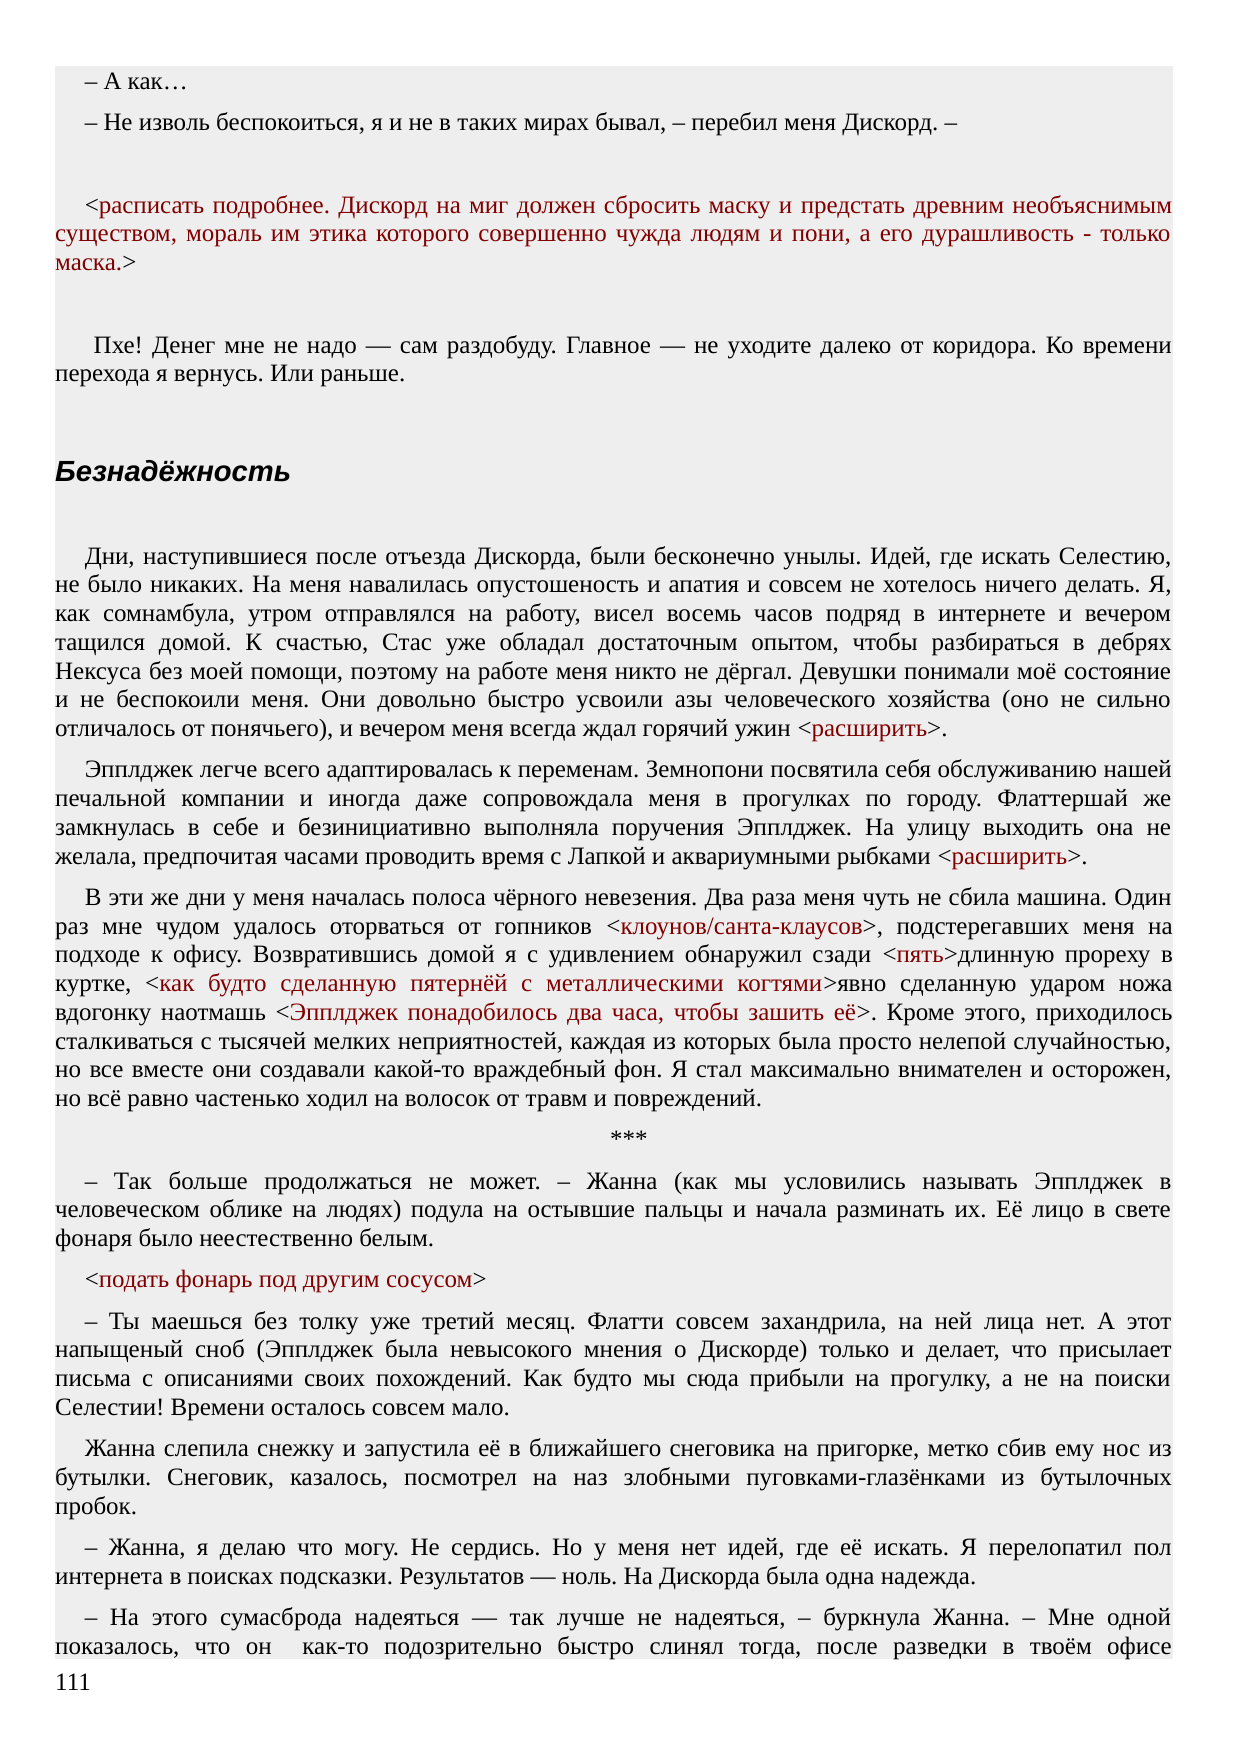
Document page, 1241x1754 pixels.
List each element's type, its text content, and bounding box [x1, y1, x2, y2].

text Пхе! Денег мне не надо — сам раздобуду. Главное — не уходите далеко от коридора. Ко времени перехода я вернусь. Или раньше. [55, 330, 1173, 387]
text <расписать подробнее. Дискорд на миг должен сбросить маску и предстать древним необъяснимым существом, мораль им этика которого совершенно чужда людям и пони, а его дурашливость - только маска.> [55, 190, 1173, 276]
text – Не изволь беспокоиться, я и не в таких мирах бывал, – перебил меня Дискорд. – [55, 107, 1173, 136]
text – Так больше продолжаться не может. – Жанна (как мы условились называть Эпплджек в человеческом облике на людях) подула на остывшие пальцы и начала разминать их. Её лицо в свете фонаря было неестественно белым. [55, 1166, 1173, 1252]
text В эти же дни у меня началась полоса чёрного невезения. Два раза меня чуть не сбила машина. Один раз мне чудом удалось оторваться от гопников <клоунов/санта-клаусов>, подстерегавших меня на подходе к офису. Возвратившись домой я с удивлением обнаружил сзади <пять>длинную прореху в куртке, <как будто сделанную пятернёй с металлическими когтями>явно сделанную ударом ножа вдогонку наотмашь <Эпплджек понадобилось два часа, чтобы зашить её>. Кроме этого, приходилось сталкиваться с тысячей мелких неприятностей, каждая из которых была просто нелепой случайностью, но все вместе они создавали какой-то враждебный фон. Я стал максимально внимателен и осторожен, но всё равно частенько ходил на волосок от травм и повреждений. [55, 882, 1173, 1112]
text *** [55, 1124, 1173, 1153]
text Жанна слепила снежку и запустила её в ближайшего снеговика на пригорке, метко сбив ему нос из бутылки. Снеговик, казалось, посмотрел на наз злобными пуговками-глазёнками из бутылочных пробок. [55, 1433, 1173, 1519]
text Дни, наступившиеся после отъезда Дискорда, были бесконечно унылы. Идей, где искать Селестию, не было никаких. На меня навалилась опустошеность и апатия и совсем не хотелось ничего делать. Я, как сомнамбула, утром отправлялся на работу, висел восемь часов подряд в интернете и вечером тащился домой. К счастью, Стас уже обладал достаточным опытом, чтобы разбираться в дебрях Нексуса без моей помощи, поэтому на работе меня никто не дёргал. Девушки понимали моё состояние и не беспокоили меня. Они довольно быстро усвоили азы человеческого хозяйства (оно не сильно отличалось от понячьего), и вечером меня всегда ждал горячий ужин <расширить>. [55, 541, 1173, 742]
text – Ты маешься без толку уже третий месяц. Флатти совсем захандрила, на ней лица нет. А этот напыщеный сноб (Эпплджек была невысокого мнения о Дискорде) только и делает, что присылает письма с описаниями своих похождений. Как будто мы сюда прибыли на прогулку, а не на поиски Селестии! Времени осталось совсем мало. [55, 1306, 1173, 1421]
subtitle Безнадёжность [55, 453, 1173, 487]
text <подать фонарь под другим сосусом> [55, 1264, 1173, 1293]
text – На этого сумасброда надеяться — так лучше не надеяться, – буркнула Жанна. – Мне одной показалось, что он как-то подозрительно быстро слинял тогда, после разведки в твоём офисе [55, 1602, 1173, 1659]
text – Жанна, я делаю что могу. Не сердись. Но у меня нет идей, где её искать. Я перелопатил пол интернета в поисках подсказки. Результатов — ноль. На Дискорда была одна надежда. [55, 1532, 1173, 1589]
text – А как… [55, 66, 1173, 95]
text Эпплджек легче всего адаптировалась к переменам. Земнопони посвятила себя обслуживанию нашей печальной компании и иногда даже сопровождала меня в прогулках по городу. Флаттершай же замкнулась в себе и безинициативно выполняла поручения Эпплджек. На улицу выходить она не желала, предпочитая часами проводить время с Лапкой и аквариумными рыбками <расширить>. [55, 754, 1173, 869]
